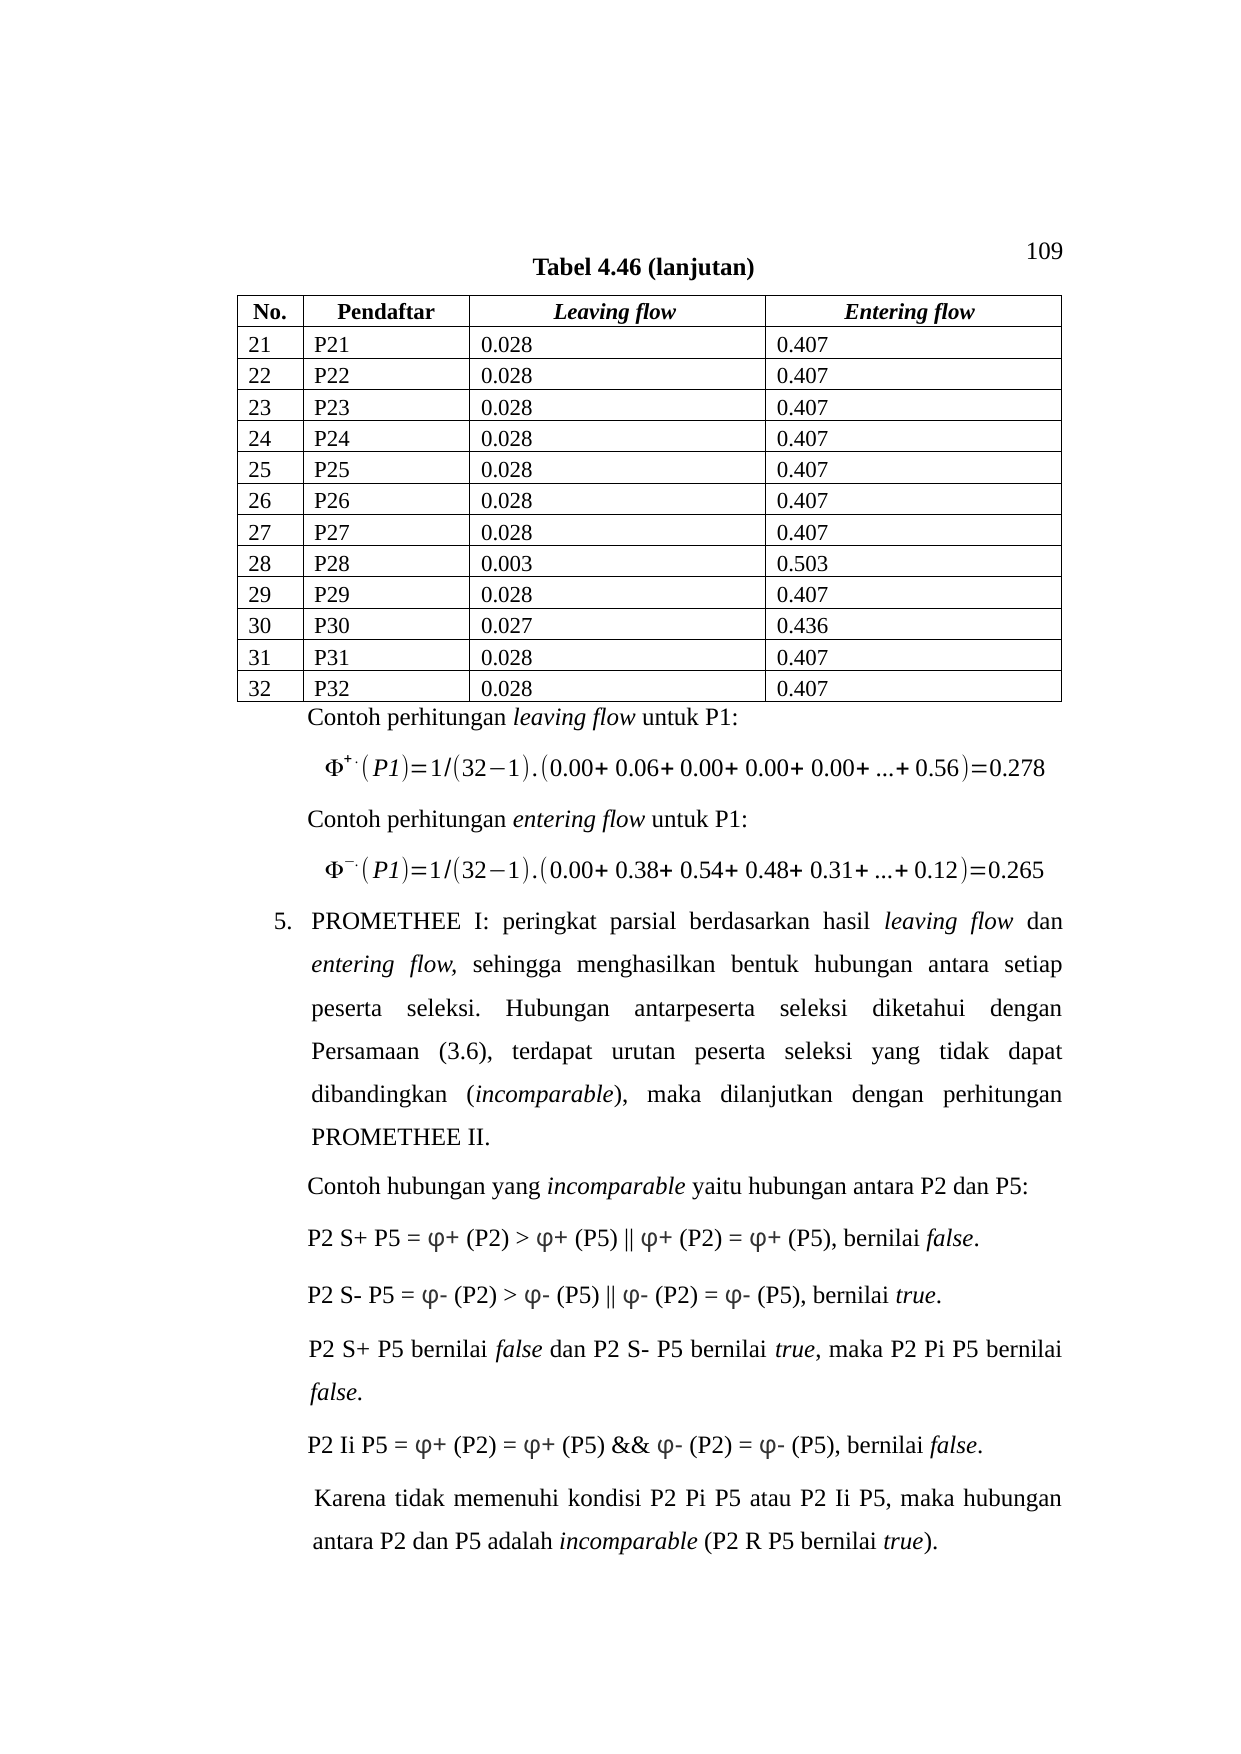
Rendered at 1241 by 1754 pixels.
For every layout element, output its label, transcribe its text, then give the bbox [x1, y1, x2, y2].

text P2 S+ P5 = φ+ (P2) > φ+ (P5) || φ+ (P2) = φ+ (P5), bernilai false. [236, 1220, 1063, 1254]
table_cell 23 [238, 390, 303, 420]
table_header Entering flow [766, 296, 1061, 326]
table_cell 26 [238, 484, 303, 514]
table_cell P31 [304, 640, 469, 670]
table_cell P32 [304, 671, 469, 701]
text P2 S- P5 = φ- (P2) > φ- (P5) || φ- (P2) = φ- (P5), bernilai true. [236, 1277, 1063, 1311]
table_cell 0.407 [766, 515, 1061, 545]
table_cell 29 [238, 577, 303, 608]
table_cell 0.028 [470, 577, 765, 608]
table_cell 0.028 [470, 671, 765, 701]
table_cell 27 [238, 515, 303, 545]
text Tabel 4.46 (lanjutan) [281, 252, 1006, 280]
table_cell 0.407 [766, 671, 1061, 701]
table_cell 21 [238, 327, 303, 358]
table_cell 0.436 [766, 609, 1061, 639]
table_cell 0.003 [470, 546, 765, 576]
table_cell 32 [238, 671, 303, 701]
table_cell 0.503 [766, 546, 1061, 576]
table_cell 0.407 [766, 452, 1061, 483]
table_cell 24 [238, 421, 303, 451]
table_cell 0.027 [470, 609, 765, 639]
list PROMETHEE I: peringkat parsial berdasarkan hasil leaving flow dan entering flow, sehingga menghasilkan bentuk hubungan antara setiap peserta seleksi. Hubungan antarpeserta seleksi diketahui dengan Persamaan (3.6), terdapat urutan peserta seleksi yang tidak dapat dibandingkan (incomparable), maka dilanjutkan dengan perhitungan PROMETHEE II. [274, 906, 1063, 1151]
table_header Pendaftar [304, 296, 469, 326]
table_cell 0.407 [766, 577, 1061, 608]
text P2 Ii P5 = φ+ (P2) = φ+ (P5) && φ- (P2) = φ- (P5), bernilai false. [236, 1426, 1063, 1460]
table_cell 30 [238, 609, 303, 639]
table_cell 0.028 [470, 484, 765, 514]
text Contoh hubungan yang incomparable yaitu hubungan antara P2 dan P5: [236, 1171, 1063, 1200]
text Karena tidak memenuhi kondisi P2 Pi P5 atau P2 Ii P5, maka hubungan antara P2 dan P5 adalah incomparable (P2 R P5 bernilai true). [312, 1483, 1063, 1555]
table_cell 0.028 [470, 359, 765, 389]
text Contoh perhitungan leaving flow untuk P1: [236, 702, 1063, 730]
table_cell 25 [238, 452, 303, 483]
table_cell 0.028 [470, 640, 765, 670]
table_cell P29 [304, 577, 469, 608]
table_cell 0.407 [766, 390, 1061, 420]
table_cell P27 [304, 515, 469, 545]
table_cell 0.407 [766, 359, 1061, 389]
table_cell 0.407 [766, 484, 1061, 514]
table_cell 22 [238, 359, 303, 389]
table_cell 0.407 [766, 327, 1061, 358]
table_cell P23 [304, 390, 469, 420]
table_cell P22 [304, 359, 469, 389]
table_cell P28 [304, 546, 469, 576]
text Contoh perhitungan entering flow untuk P1: [236, 804, 1063, 833]
text P2 S+ P5 bernilai false dan P2 S- P5 bernilai true, maka P2 Pi P5 bernilai false. [308, 1334, 1063, 1406]
table_cell 31 [238, 640, 303, 670]
table_cell 0.028 [470, 515, 765, 545]
table_cell 0.028 [470, 390, 765, 420]
table_cell P26 [304, 484, 469, 514]
table_cell 0.028 [470, 421, 765, 451]
table_cell 0.407 [766, 640, 1061, 670]
table_cell P24 [304, 421, 469, 451]
table_cell 0.028 [470, 452, 765, 483]
table_cell P30 [304, 609, 469, 639]
table_cell 0.028 [470, 327, 765, 358]
table_cell 0.407 [766, 421, 1061, 451]
table_cell 28 [238, 546, 303, 576]
table_header Leaving flow [470, 296, 765, 326]
table_cell P21 [304, 327, 469, 358]
table_cell P25 [304, 452, 469, 483]
table_header No. [238, 296, 303, 326]
